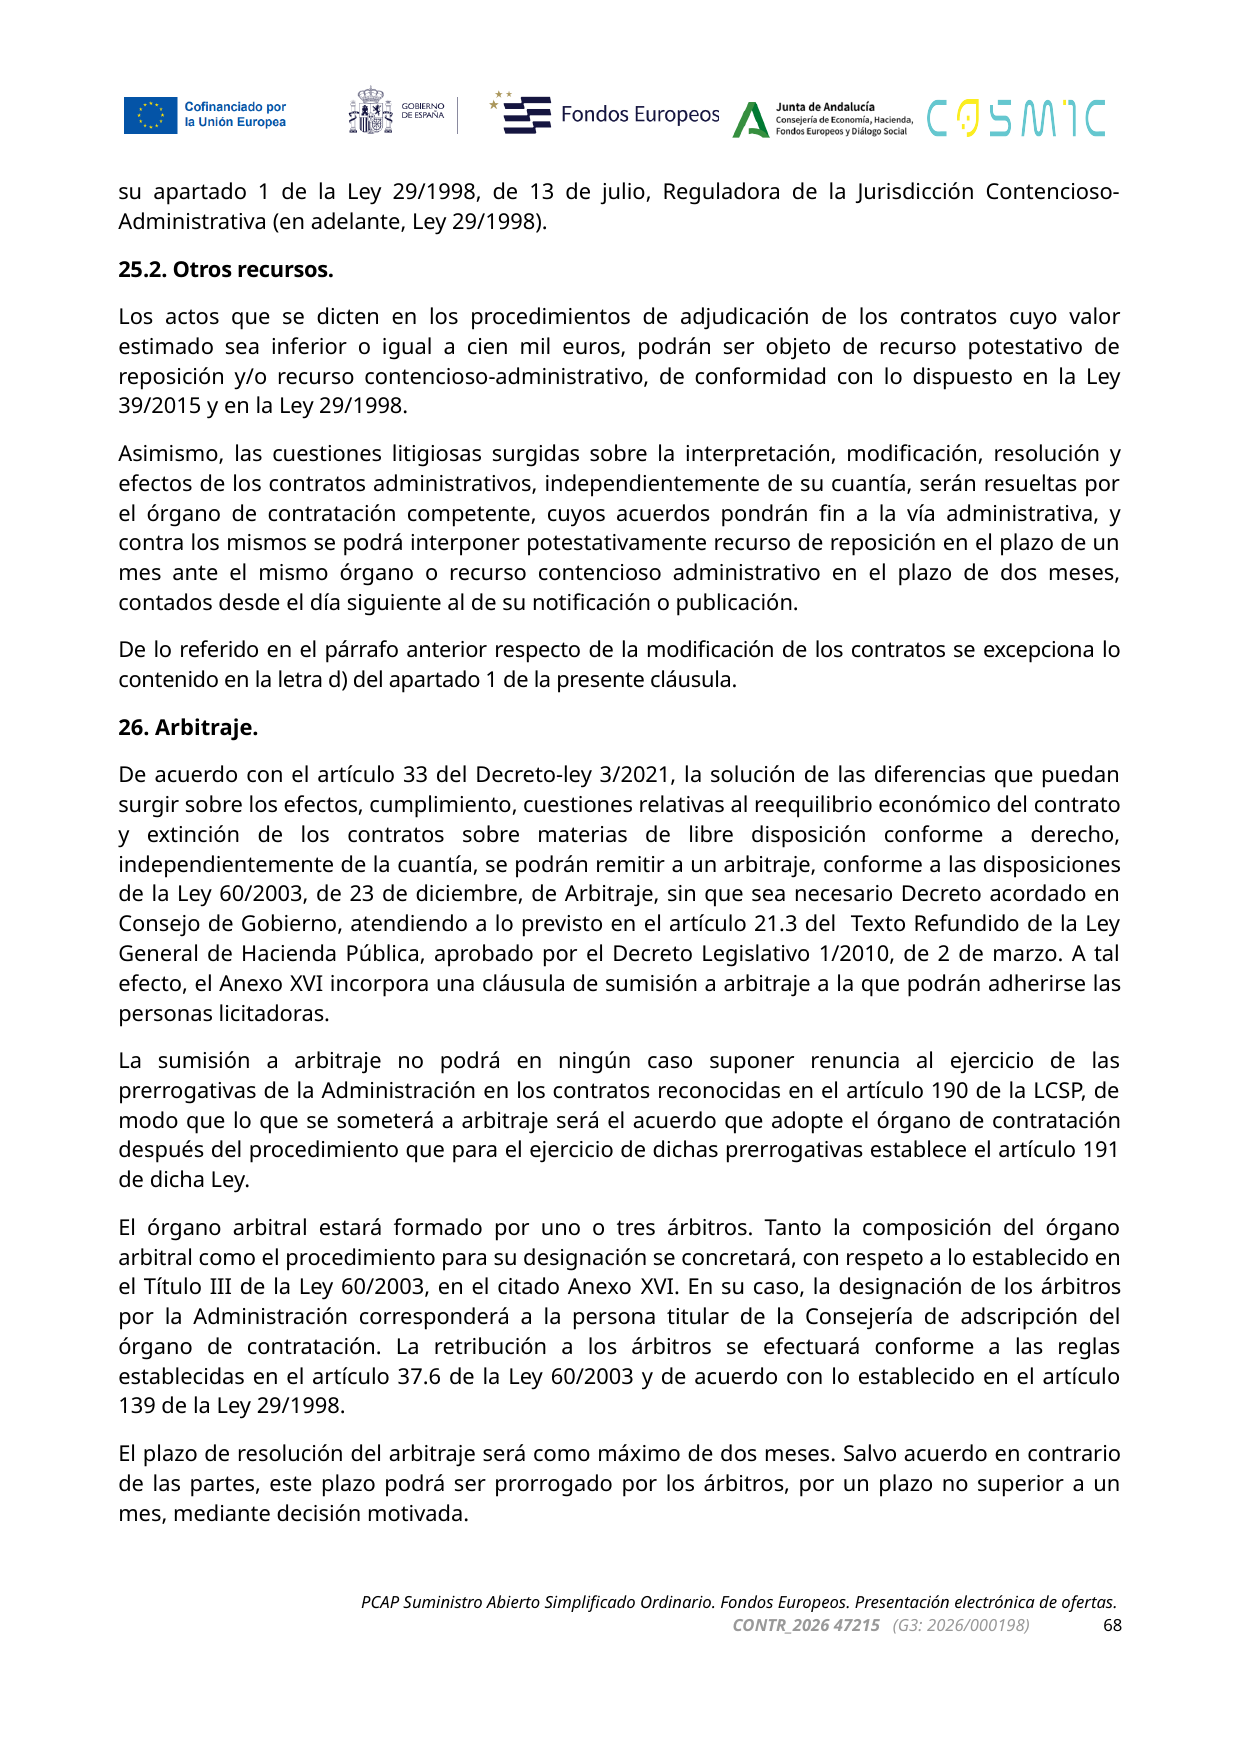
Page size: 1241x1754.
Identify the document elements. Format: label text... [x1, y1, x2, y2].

text El plazo de resolución del arbitraje será como máximo de dos meses. Salvo acuerdo en contrario de las partes, este plazo podrá ser prorrogado por los árbitros, por un plazo no superior a un mes, mediante decisión motivada. [118, 1438, 1122, 1527]
picture [104, 69, 918, 142]
subtitle 26. Arbitraje. [118, 712, 1122, 742]
picture [927, 99, 1105, 137]
text Asimismo, las cuestiones litigiosas surgidas sobre la interpretación, modificación, resolución y efectos de los contratos administrativos, independientemente de su cuantía, serán resueltas por el órgano de contratación competente, cuyos acuerdos pondrán fin a la vía administrativa, y contra los mismos se podrá interponer potestativamente recurso de reposición en el plazo de un mes ante el mismo órgano o recurso contencioso administrativo en el plazo de dos meses, contados desde el día siguiente al de su notificación o publicación. [118, 438, 1122, 617]
text La sumisión a arbitraje no podrá en ningún caso suponer renuncia al ejercicio de las prerrogativas de la Administración en los contratos reconocidas en el artículo 190 de la LCSP, de modo que lo que se someterá a arbitraje será el acuerdo que adopte el órgano de contratación después del procedimiento que para el ejercicio de dichas prerrogativas establece el artículo 191 de dicha Ley. [118, 1045, 1122, 1194]
text De acuerdo con el artículo 33 del Decreto-ley 3/2021, la solución de las diferencias que puedan surgir sobre los efectos, cumplimiento, cuestiones relativas al reequilibrio económico del contrato y extinción de los contratos sobre materias de libre disposición conforme a derecho, independientemente de la cuantía, se podrán remitir a un arbitraje, conforme a las disposiciones de la Ley 60/2003, de 23 de diciembre, de Arbitraje, sin que sea necesario Decreto acordado en Consejo de Gobierno, atendiendo a lo previsto en el artículo 21.3 del Texto Refundido de la Ley General de Hacienda Pública, aprobado por el Decreto Legislativo 1/2010, de 2 de marzo. A tal efecto, el Anexo XVI incorpora una cláusula de sumisión a arbitraje a la que podrán adherirse las personas licitadoras. [118, 759, 1122, 1027]
subtitle 25.2. Otros recursos. [118, 254, 1122, 283]
text De lo referido en el párrafo anterior respecto de la modificación de los contratos se excepciona lo contenido en la letra d) del apartado 1 de la presente cláusula. [118, 634, 1122, 694]
text Los actos que se dicten en los procedimientos de adjudicación de los contratos cuyo valor estimado sea inferior o igual a cien mil euros, podrán ser objeto de recurso potestativo de reposición y/o recurso contencioso-administrativo, de conformidad con lo dispuesto en la Ley 39/2015 y en la Ley 29/1998. [118, 301, 1122, 420]
text su apartado 1 de la Ley 29/1998, de 13 de julio, Reguladora de la Jurisdicción Contencioso-Administrativa (en adelante, Ley 29/1998). [118, 176, 1122, 236]
text El órgano arbitral estará formado por uno o tres árbitros. Tanto la composición del órgano arbitral como el procedimiento para su designación se concretará, con respeto a lo establecido en el Título III de la Ley 60/2003, en el citado Anexo XVI. En su caso, la designación de los árbitros por la Administración corresponderá a la persona titular de la Consejería de adscripción del órgano de contratación. La retribución a los árbitros se efectuará conforme a las reglas establecidas en el artículo 37.6 de la Ley 60/2003 y de acuerdo con lo establecido en el artículo 139 de la Ley 29/1998. [118, 1212, 1122, 1420]
